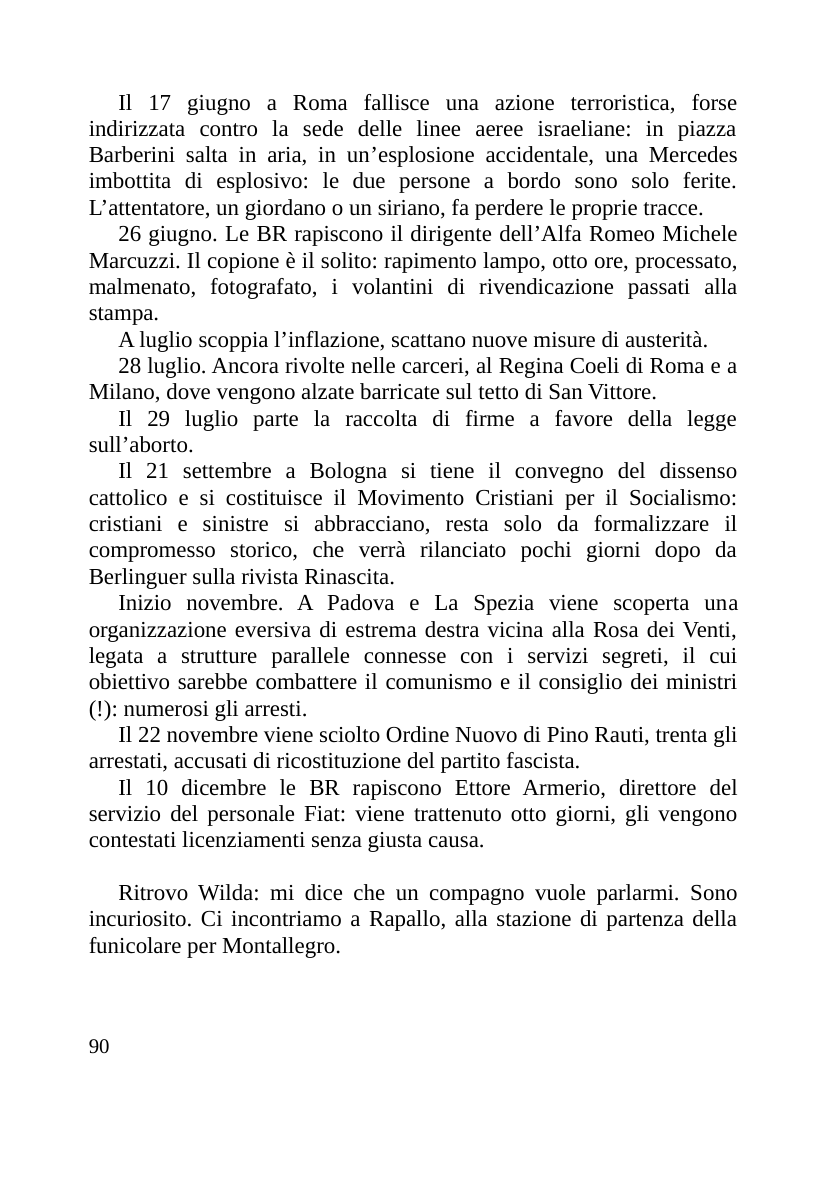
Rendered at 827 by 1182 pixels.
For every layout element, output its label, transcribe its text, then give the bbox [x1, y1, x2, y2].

text A luglio scoppia l’inflazione, scattano nuove misure di austerità. [88, 326, 738, 352]
text 26 giugno. Le BR rapiscono il dirigente dell’Alfa Romeo Michele Marcuzzi. Il copione è il solito: rapimento lampo, otto ore, processato, malmenato, fotografato, i volantini di rivendicazione passati alla stampa. [88, 220, 738, 326]
text Il 17 giugno a Roma fallisce una azione terroristica, forse indirizzata contro la sede delle linee aeree israeliane: in piazza Barberini salta in aria, in un’esplosione accidentale, una Mercedes imbottita di esplosivo: le due persone a bordo sono solo ferite. L’attentatore, un giordano o un siriano, fa perdere le proprie tracce. [88, 88, 738, 220]
text Il 22 novembre viene sciolto Ordine Nuovo di Pino Rauti, trenta gli arrestati, accusati di ricostituzione del partito fascista. [88, 721, 738, 774]
text Il 29 luglio parte la raccolta di firme a favore della legge sull’aborto. [88, 405, 738, 457]
text Il 21 settembre a Bologna si tiene il convegno del dissenso cattolico e si costituisce il Movimento Cristiani per il Socialismo: cristiani e sinistre si abbracciano, resta solo da formalizzare il compromesso storico, che verrà rilanciato pochi giorni dopo da Berlinguer sulla rivista Rinascita. [88, 457, 738, 589]
text Il 10 dicembre le BR rapiscono Ettore Armerio, direttore del servizio del personale Fiat: viene trattenuto otto giorni, gli vengono contestati licenziamenti senza giusta causa. [88, 774, 738, 853]
text 28 luglio. Ancora rivolte nelle carceri, al Regina Coeli di Roma e a Milano, dove vengono alzate barricate sul tetto di San Vittore. [88, 352, 738, 405]
text Inizio novembre. A Padova e La Spezia viene scoperta una organizzazione eversiva di estrema destra vicina alla Rosa dei Venti, legata a strutture parallele connesse con i servizi segreti, il cui obiettivo sarebbe combattere il comunismo e il consiglio dei ministri (!): numerosi gli arresti. [88, 589, 738, 721]
text Ritrovo Wilda: mi dice che un compagno vuole parlarmi. Sono incuriosito. Ci incontriamo a Rapallo, alla stazione di partenza della funicolare per Montallegro. [88, 879, 738, 958]
